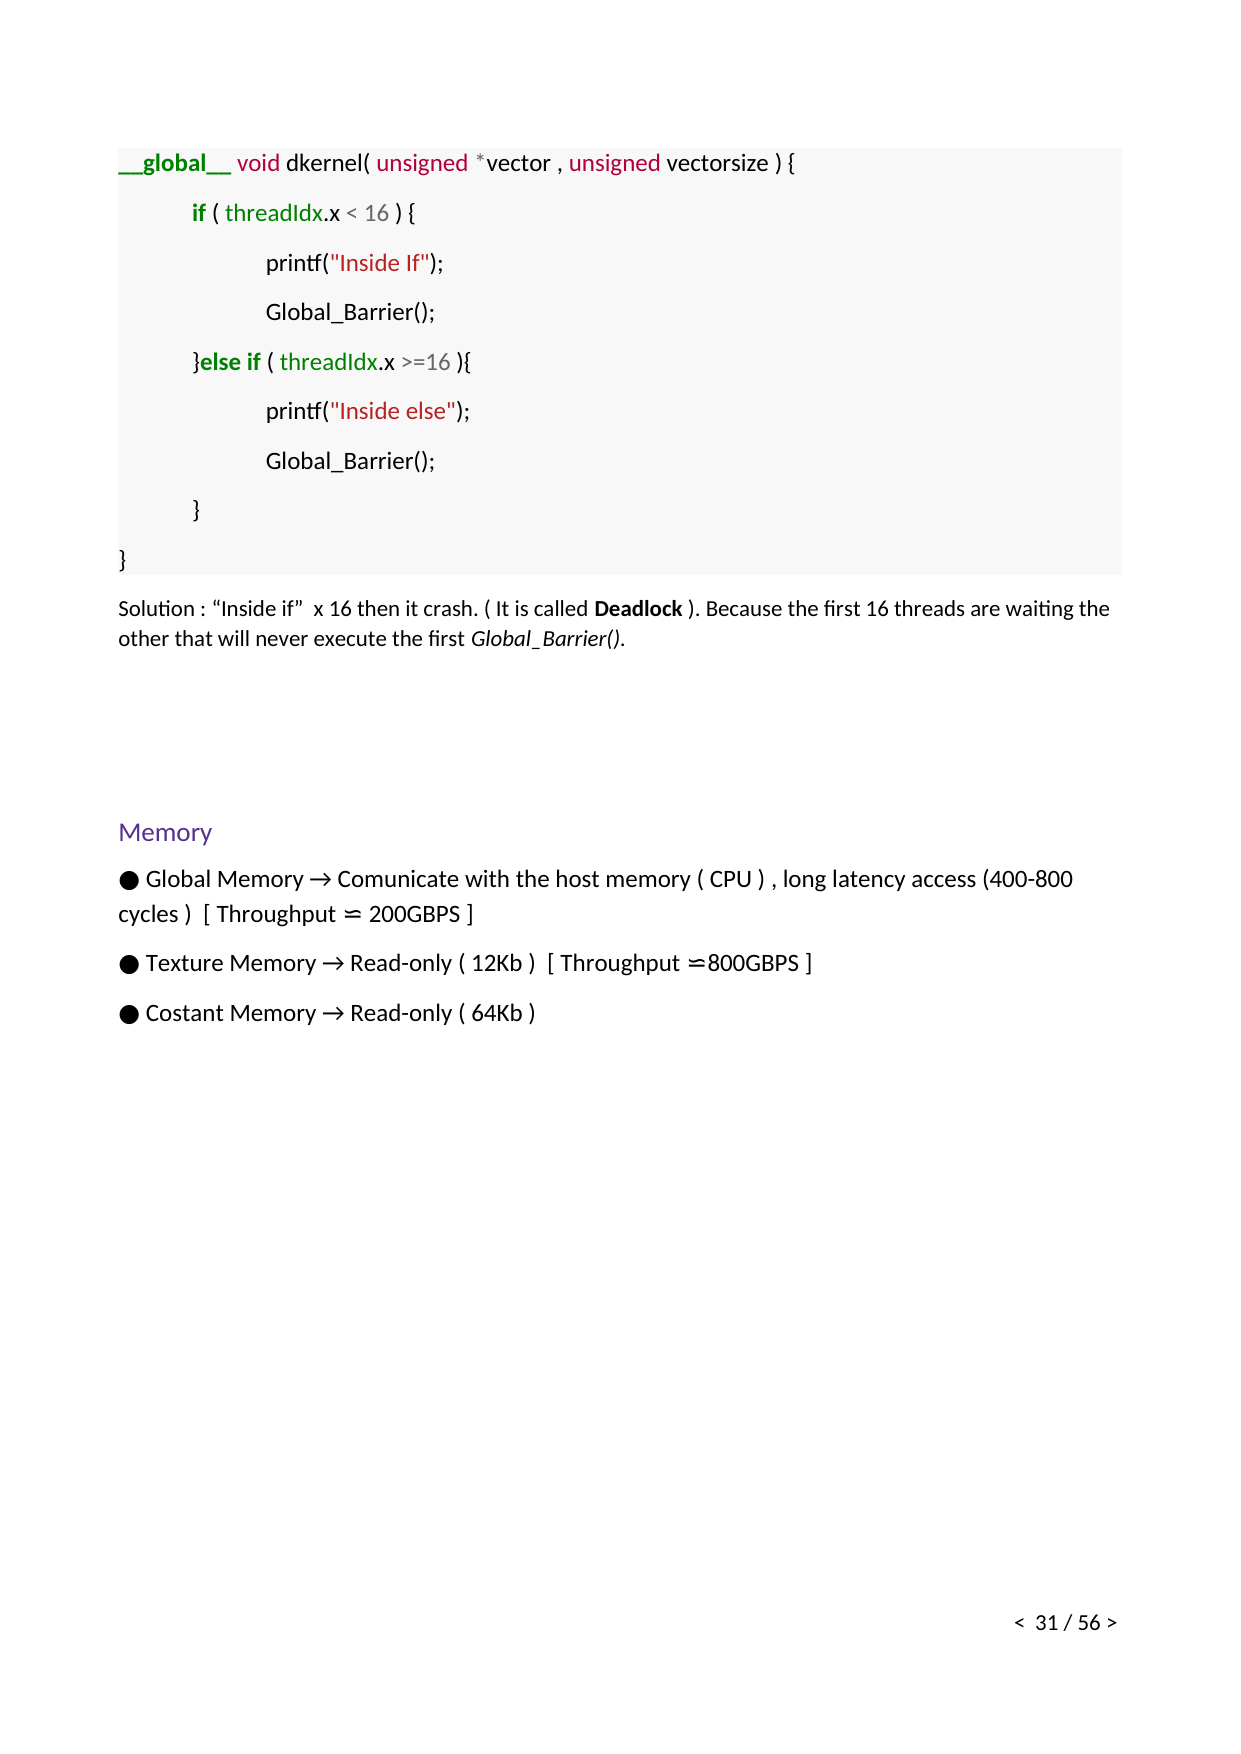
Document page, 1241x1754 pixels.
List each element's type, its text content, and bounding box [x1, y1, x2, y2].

text Global_Barrier(); [118, 296, 1122, 327]
text printf("Inside else"); [118, 396, 1122, 426]
text ● Texture Memory → Read-only ( 12Kb ) [ Throughput ⋍800GBPS ] [118, 947, 1122, 978]
text }else if ( threadIdx.x >=16 ){ [118, 346, 1122, 376]
text } [118, 544, 1122, 575]
text __global__ void dkernel( unsigned *vector , unsigned vectorsize ) { [118, 148, 1122, 178]
text Global_Barrier(); [118, 445, 1122, 476]
subtitle Memory [118, 815, 1122, 848]
text printf("Inside If"); [118, 247, 1122, 277]
text ● Costant Memory → Read-only ( 64Kb ) [118, 997, 1122, 1027]
text ● Global Memory → Comunicate with the host memory ( CPU ) , long latency access (400-800 cycles ) [ Throughput ⋍ 200GBPS ] [118, 863, 1122, 928]
text if ( threadIdx.x < 16 ) { [118, 197, 1122, 228]
text Solution : “Inside if” x 16 then it crash. ( It is called Deadlock ). Because the first 16 threads are waiting the other that will never execute the first Global_Barrier(). [118, 594, 1122, 652]
text } [118, 495, 1122, 525]
